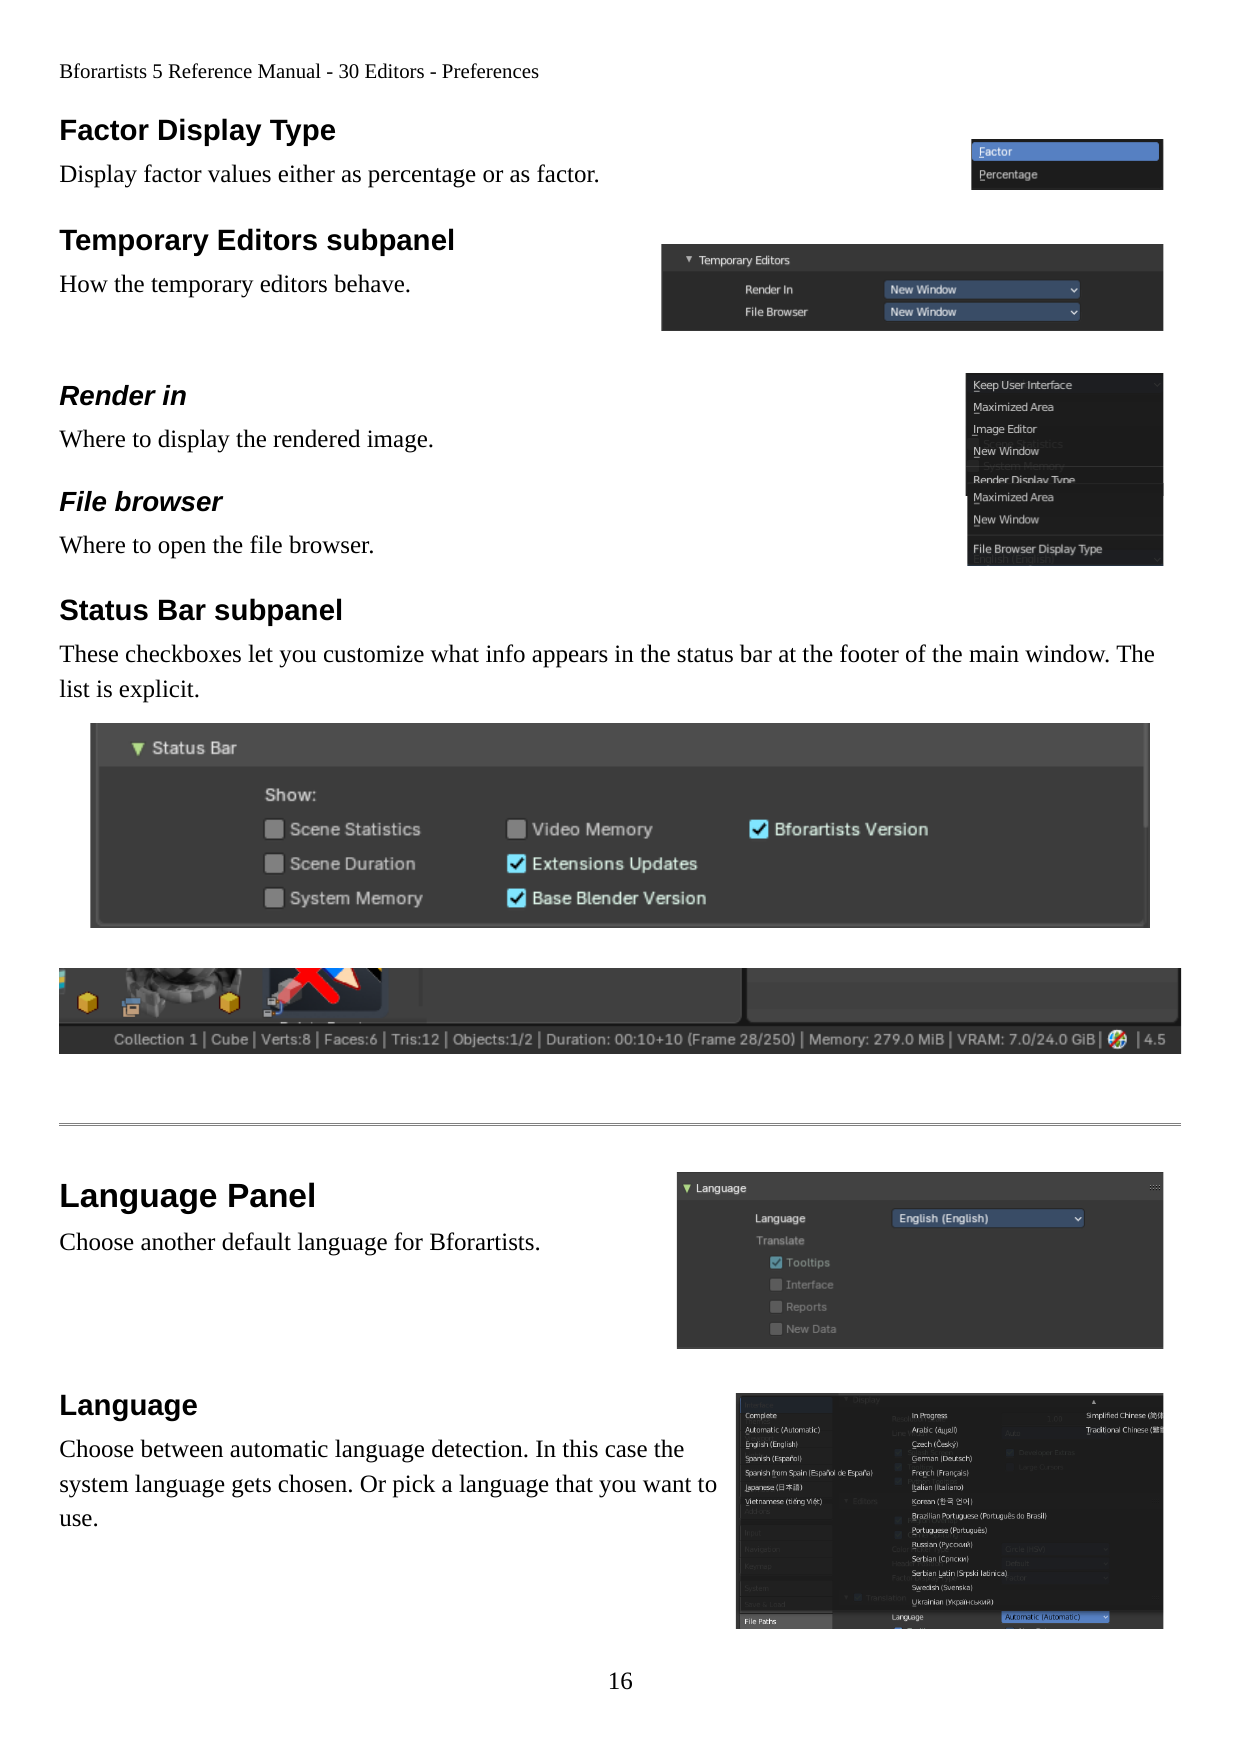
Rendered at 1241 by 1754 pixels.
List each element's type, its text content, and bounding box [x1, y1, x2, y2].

subtitle Factor Display Type [59, 113, 1181, 146]
picture [965, 373, 1164, 566]
subtitle [1164, 379, 1181, 411]
subtitle Language [59, 1388, 1181, 1422]
subtitle Status Bar subpanel [59, 593, 1181, 627]
picture [676, 1172, 1164, 1349]
text Choose between automatic language detection. In this case the system language gets chosen. Or pick a language that you want to use. [59, 1434, 735, 1532]
text Display factor values either as percentage or as factor. [59, 159, 971, 188]
subtitle Language Panel [59, 1175, 676, 1214]
picture [971, 139, 1164, 190]
picture [90, 723, 1150, 928]
subtitle File browser [59, 485, 967, 517]
text These checkboxes let you customize what info appears in the status bar at the footer of the main window. The list is explicit. [59, 639, 1181, 703]
text Where to display the rendered image. [59, 424, 965, 452]
subtitle Render in [59, 379, 965, 411]
text Where to open the file browser. [59, 530, 967, 558]
subtitle [1164, 485, 1181, 517]
picture [735, 1393, 1164, 1629]
picture [59, 968, 1182, 1054]
subtitle [1164, 1175, 1181, 1214]
subtitle Temporary Editors subpanel [59, 222, 1181, 256]
picture [661, 244, 1164, 331]
text How the temporary editors behave. [59, 269, 661, 297]
text Choose another default language for Bforartists. [59, 1227, 676, 1255]
